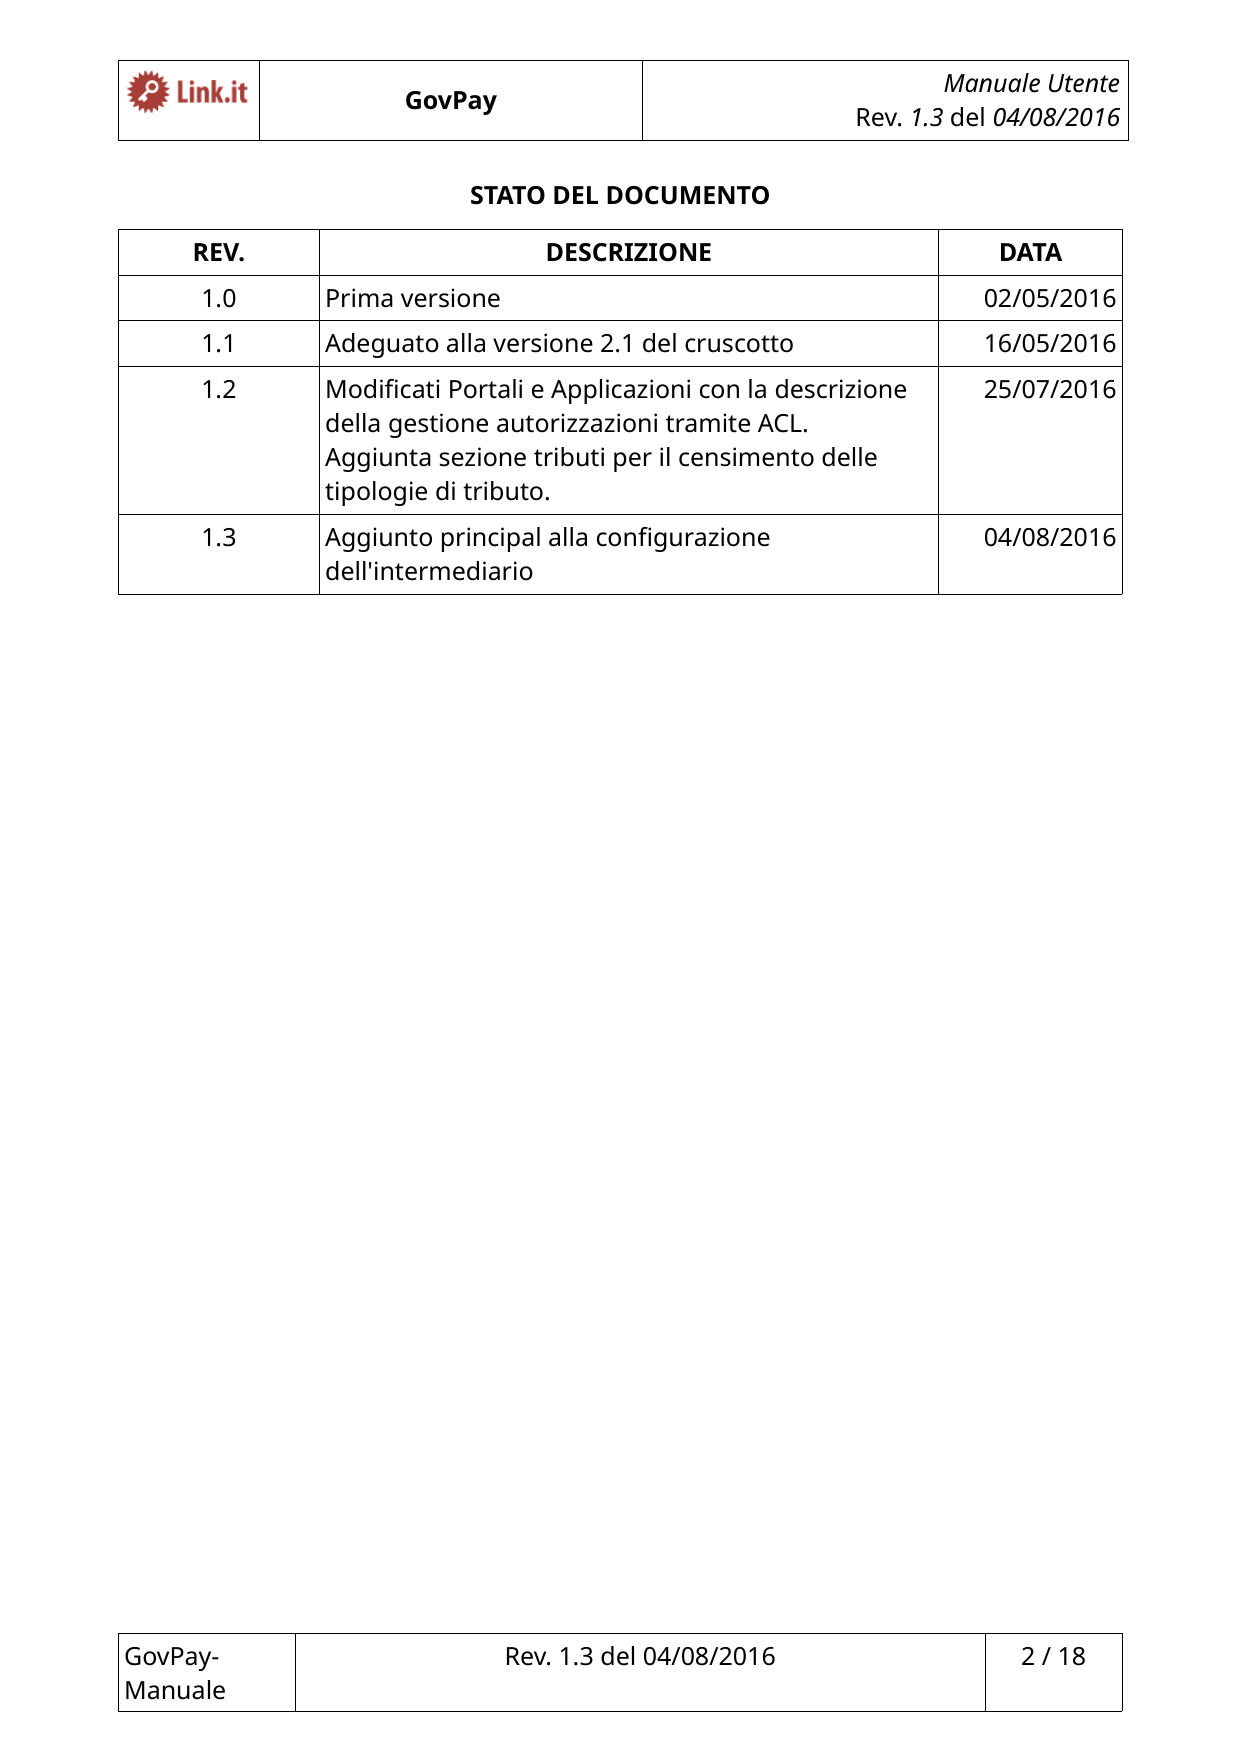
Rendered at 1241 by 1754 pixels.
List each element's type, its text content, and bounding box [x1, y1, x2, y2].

table_cell 16/05/2016 [939, 321, 1122, 366]
table_cell 1.1 [119, 321, 319, 366]
table_cell Modificati Portali e Applicazioni con la descrizione della gestione autorizzazioni tramite ACL. Aggiunta sezione tributi per il censimento delle tipologie di tributo. [320, 367, 938, 514]
table_cell 02/05/2016 [939, 276, 1122, 320]
table_header REV. [119, 230, 319, 275]
table_cell 25/07/2016 [939, 367, 1122, 514]
table_header DESCRIZIONE [320, 230, 938, 275]
table_cell 1.2 [119, 367, 319, 514]
table_cell Prima versione [320, 276, 938, 320]
picture [123, 65, 254, 119]
table_cell 1.3 [119, 515, 319, 593]
table_cell 1.0 [119, 276, 319, 320]
table_cell 04/08/2016 [939, 515, 1122, 593]
text STATO DEL DOCUMENTO [118, 178, 1122, 212]
table_header DATA [939, 230, 1122, 275]
table_cell Adeguato alla versione 2.1 del cruscotto [320, 321, 938, 366]
table_cell Aggiunto principal alla configurazione dell'intermediario [320, 515, 938, 593]
